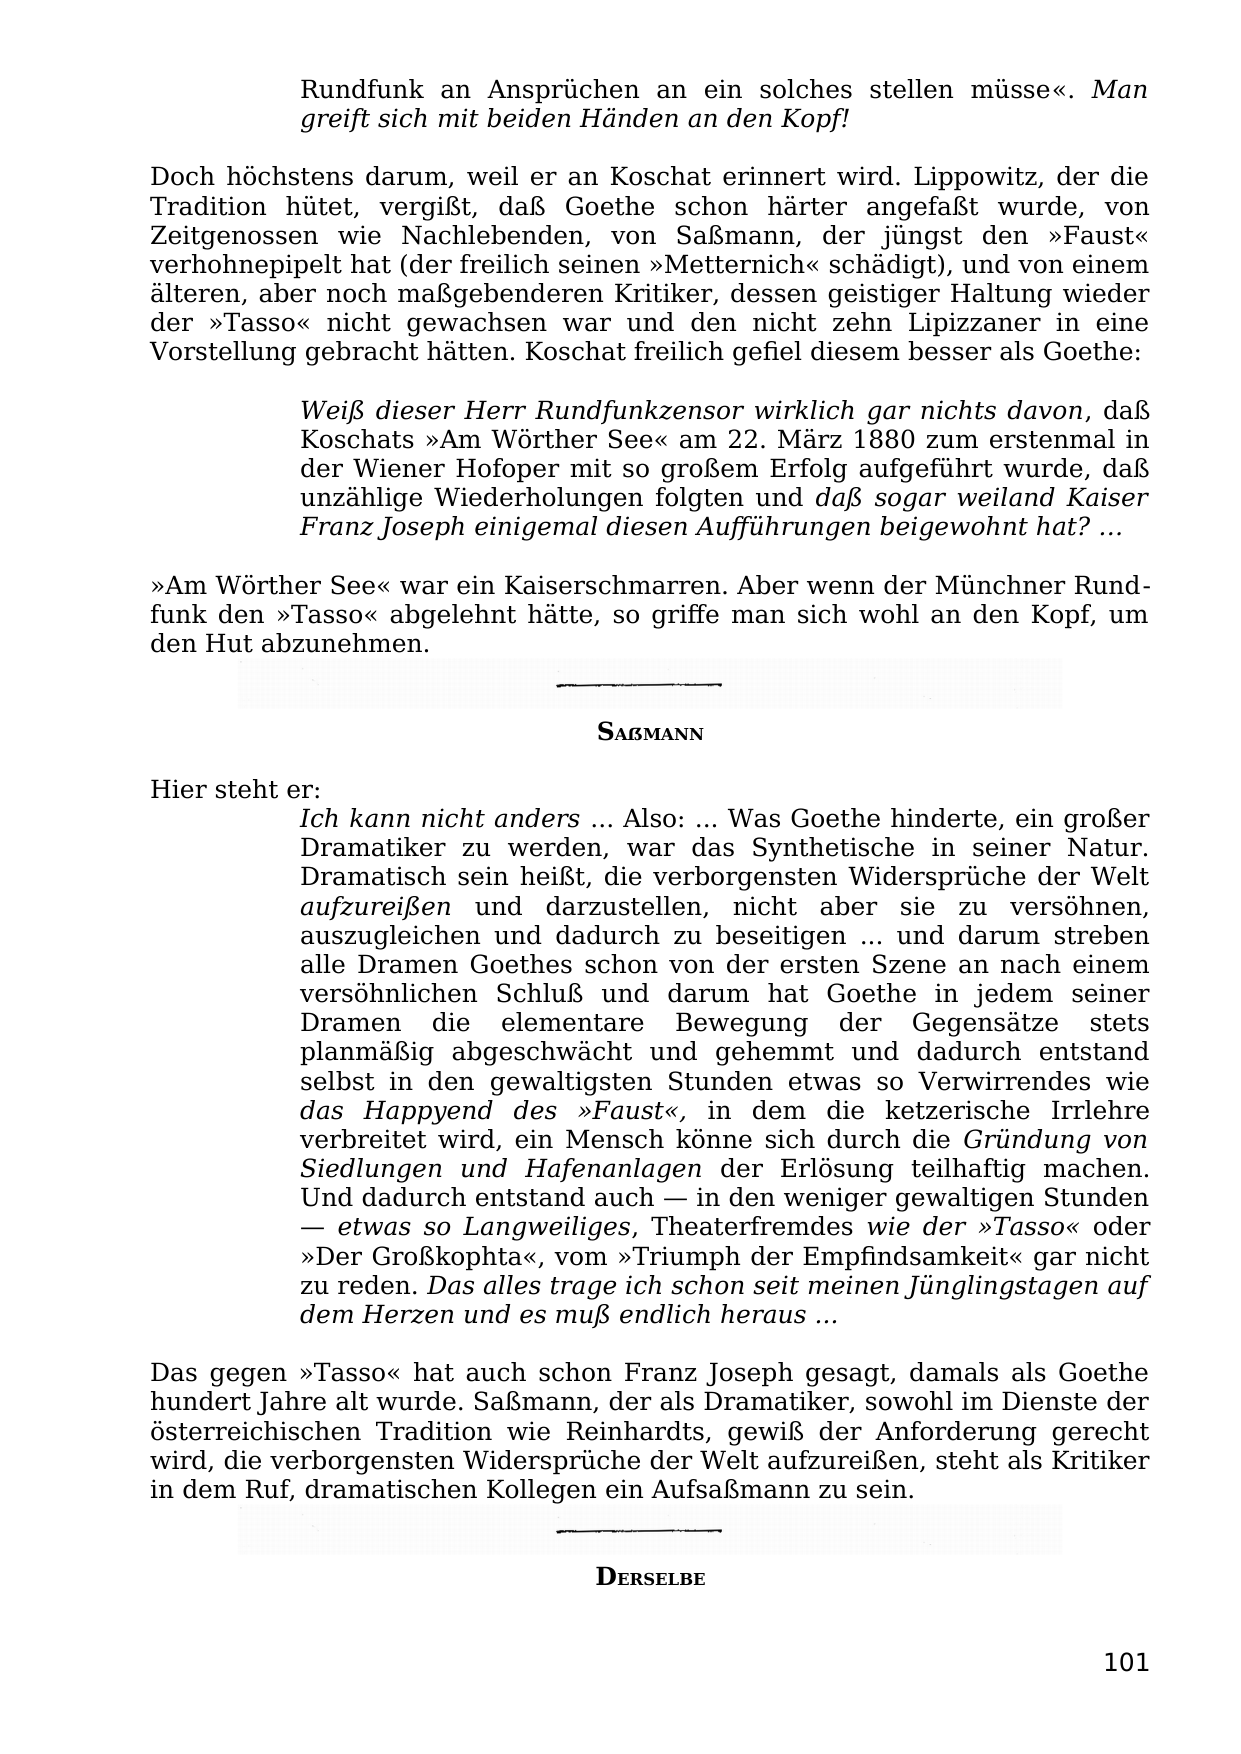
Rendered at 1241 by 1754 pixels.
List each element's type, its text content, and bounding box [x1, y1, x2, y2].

text Weiß dieser Herr Rundfunkzensor wirklich gar nichts davon, daß Koschats »Am Wörther See« am 22. März 1880 zum erstenmal in der Wiener Hofoper mit so großem Erfolg aufgeführt wurde, daß unzählige Wiederholungen folgten und daß sogar weiland Kaiser Franz Joseph einigemal diesen Aufführungen beigewohnt hat? … [300, 396, 1151, 542]
picture [237, 658, 1063, 709]
text Hier steht er: [150, 775, 1151, 804]
text Saßmann [150, 658, 1151, 746]
text »Am Wörther See« war ein Kaiserschmarren. Aber wenn der Münchner Rund­funk den »Tasso« abgelehnt hätte, so griffe man sich wohl an den Kopf, um den Hut abzunehmen. [150, 571, 1151, 658]
text Das gegen »Tasso« hat auch schon Franz Joseph gesagt, damals als Goethe hundert Jahre alt wurde. Saßmann, der als Dramatiker, sowohl im Dienste der österreichischen Tradition wie Reinhardts, gewiß der Anforderung gerecht wird, die verborgensten Widersprüche der Welt aufzureißen, steht als Kritiker in dem Ruf, dramatischen Kollegen ein Aufsaßmann zu sein. [150, 1358, 1151, 1504]
picture [237, 1504, 1063, 1555]
text Rundfunk an Ansprüchen an ein solches stellen müsse«. Man greift sich mit beiden Händen an den Kopf! [300, 75, 1151, 133]
text Ich kann nicht anders ... Also: ... Was Goethe hinderte, ein großer Dramatiker zu werden, war das Synthetische in seiner Natur. Dramatisch sein heißt, die verborgensten Widersprüche der Welt aufzureißen und darzustellen, nicht aber sie zu versöhnen, auszugleichen und dadurch zu beseitigen ... und darum streben alle Dramen Goethes schon von der ersten Szene an nach einem versöhnlichen Schluß und darum hat Goethe in jedem seiner Dramen die elementare Bewegung der Gegensätze stets planmäßig abgeschwächt und gehemmt und dadurch entstand selbst in den gewaltigsten Stunden etwas so Verwirrendes wie das Happyend des »Faust«, in dem die ketzerische Irrlehre verbreitet wird, ein Mensch könne sich durch die Gründung von Siedlungen und Hafenanlagen der Erlösung teilhaftig machen. Und dadurch entstand auch — in den weniger gewaltigen Stunden — etwas so Langweiliges, Theaterfremdes wie der »Tasso« oder »Der Großkophta«, vom »Triumph der Empfindsamkeit« gar nicht zu reden. Das alles trage ich schon seit meinen Jünglingstagen auf dem Herzen und es muß endlich heraus ... [300, 804, 1151, 1329]
text Doch höchstens darum, weil er an Koschat erinnert wird. Lippowitz, der die Tradition hütet, vergißt, daß Goethe schon härter angefaßt wurde, von Zeitgenossen wie Nachlebenden, von Saßmann, der jüngst den »Faust« verhohnepipelt hat (der freilich seinen »Metternich« schädigt), und von einem älteren, aber noch maßgebenderen Kritiker, dessen geistiger Haltung wieder der »Tasso« nicht gewachsen war und den nicht zehn Lipizzaner in eine Vorstellung gebracht hätten. Koschat freilich gefiel diesem besser als Goethe: [150, 162, 1151, 367]
text Derselbe [150, 1504, 1151, 1592]
